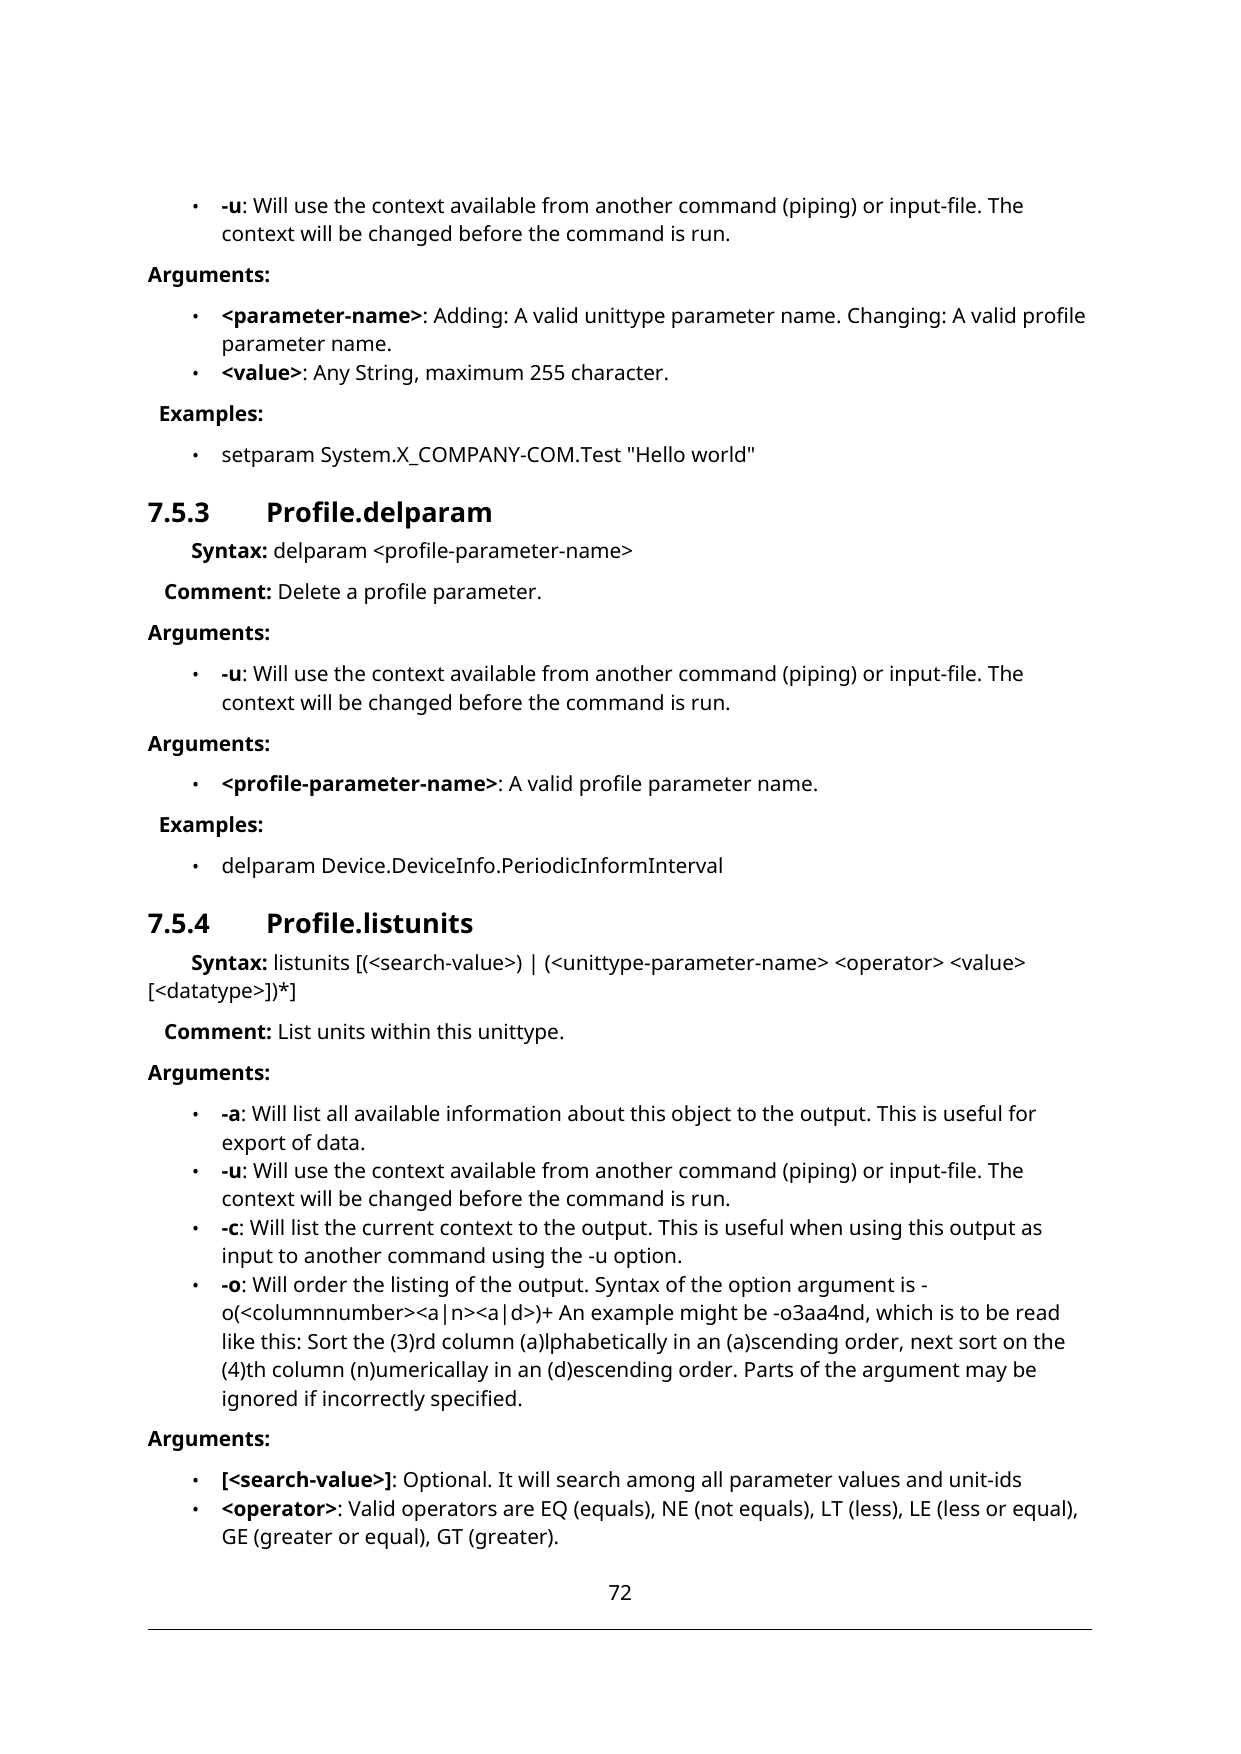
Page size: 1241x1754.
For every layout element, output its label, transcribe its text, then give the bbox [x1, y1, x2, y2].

list -c: Will list the current context to the output. This is useful when using this output as input to another command using the -u option. [192, 1213, 1092, 1270]
text Arguments: [148, 1424, 1092, 1453]
text Arguments: [148, 729, 1092, 757]
text Examples: [148, 811, 1092, 839]
list <value>: Any String, maximum 255 character. [192, 358, 1092, 386]
text Comment: List units within this unittype. [148, 1017, 1092, 1046]
text Comment: Delete a profile parameter. [148, 577, 1092, 606]
text Arguments: [148, 1058, 1092, 1087]
list delparam Device.DeviceInfo.PeriodicInformInterval [192, 851, 1092, 880]
text Arguments: [148, 618, 1092, 647]
subtitle Profile.listunits [148, 905, 1092, 942]
subtitle Profile.delparam [148, 493, 1092, 530]
text Syntax: delparam <profile-parameter-name> [148, 536, 1092, 565]
list <profile-parameter-name>: A valid profile parameter name. [192, 769, 1092, 798]
list -u: Will use the context available from another command (piping) or input-file. The context will be changed before the command is run. [192, 191, 1092, 248]
list [<search-value>]: Optional. It will search among all parameter values and unit-ids [192, 1466, 1092, 1494]
list <parameter-name>: Adding: A valid unittype parameter name. Changing: A valid profile parameter name. [192, 301, 1092, 358]
list <operator>: Valid operators are EQ (equals), NE (not equals), LT (less), LE (less or equal), GE (greater or equal), GT (greater). [192, 1494, 1092, 1551]
list -a: Will list all available information about this object to the output. This is useful for export of data. [192, 1099, 1092, 1156]
list -u: Will use the context available from another command (piping) or input-file. The context will be changed before the command is run. [192, 1156, 1092, 1213]
text Examples: [148, 399, 1092, 427]
text Arguments: [148, 260, 1092, 289]
text Syntax: listunits [(<search-value>) | (<unittype-parameter-name> <operator> <value> [<datatype>])*] [148, 948, 1092, 1005]
list -o: Will order the listing of the output. Syntax of the option argument is -o(<columnnumber><a|n><a|d>)+ An example might be -o3aa4nd, which is to be read like this: Sort the (3)rd column (a)lphabetically in an (a)scending order, next sort on the (4)th column (n)umericallay in an (d)escending order. Parts of the argument may be ignored if incorrectly specified. [192, 1270, 1092, 1412]
list -u: Will use the context available from another command (piping) or input-file. The context will be changed before the command is run. [192, 659, 1092, 716]
list setparam System.X_COMPANY-COM.Test "Hello world" [192, 440, 1092, 468]
